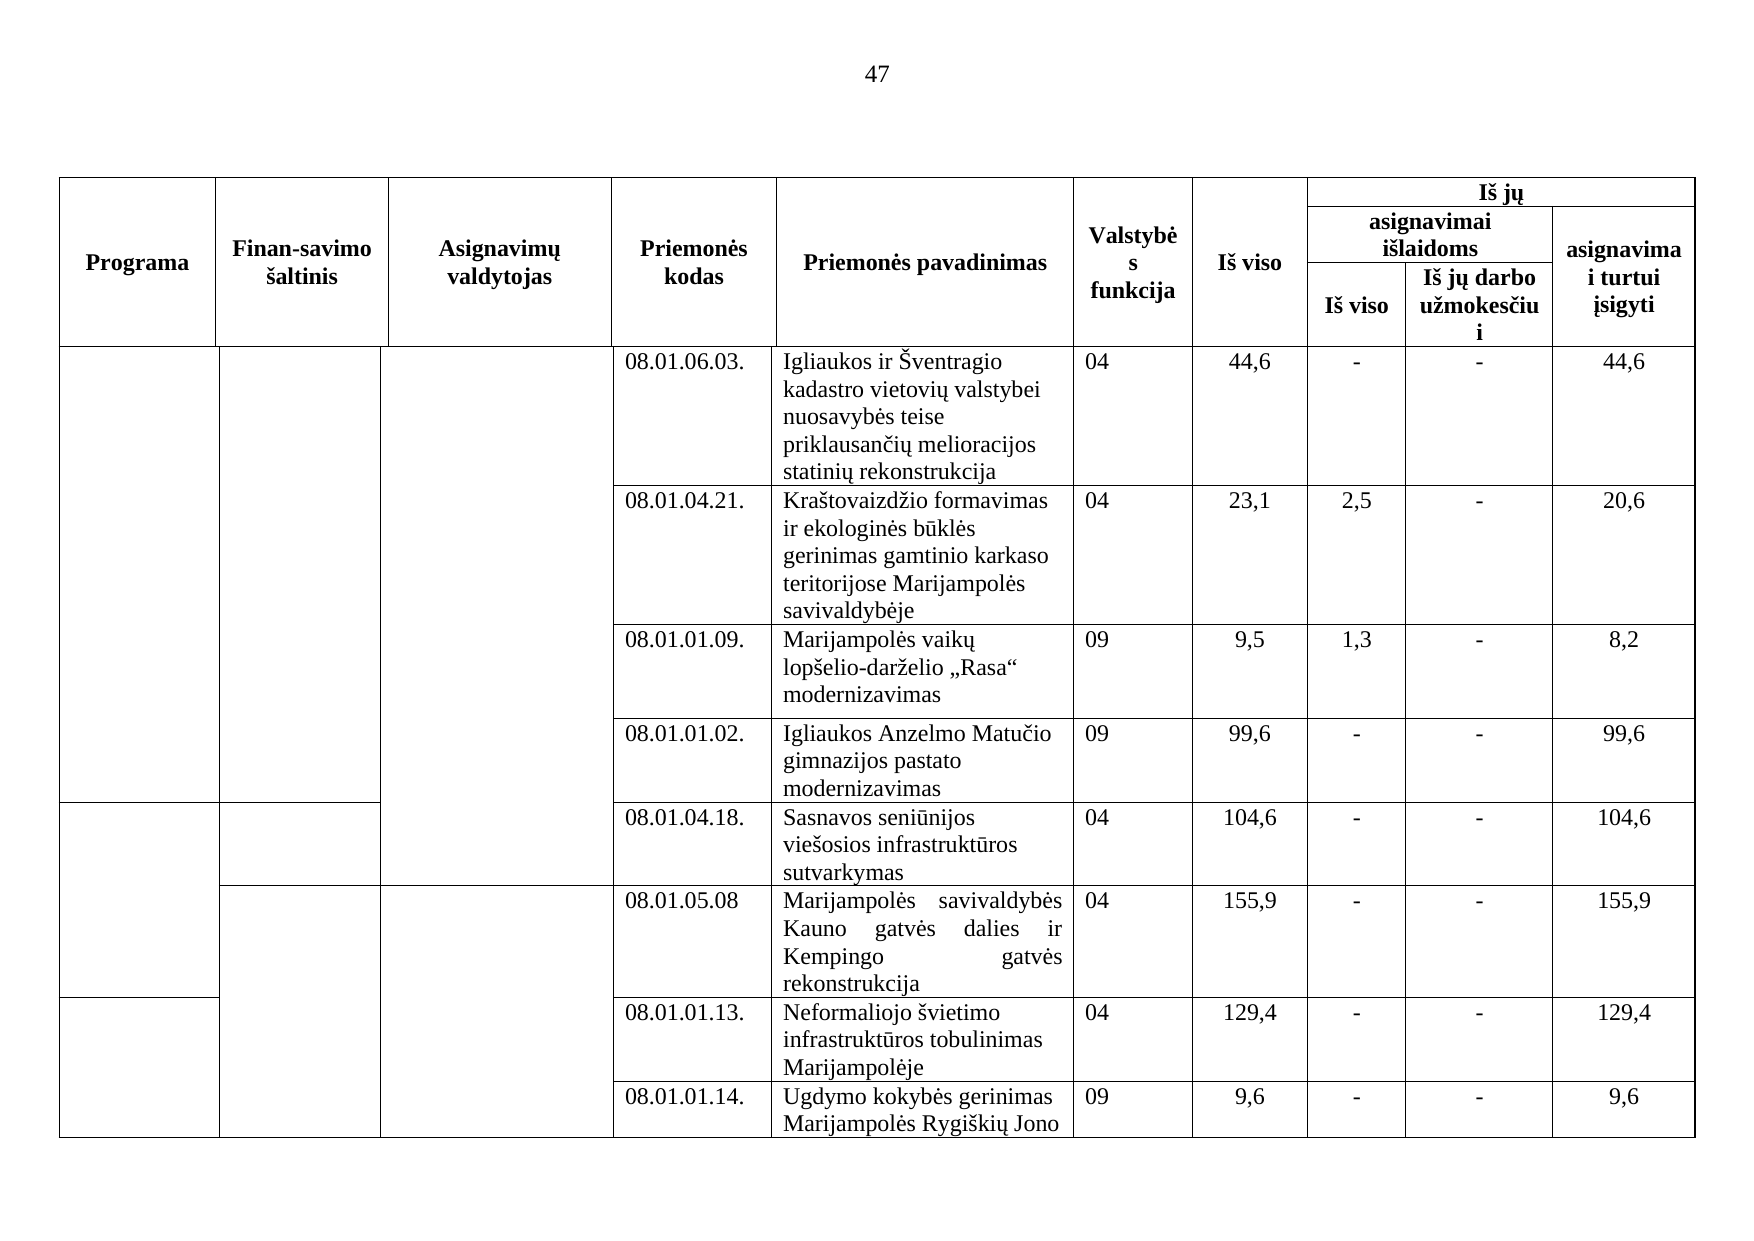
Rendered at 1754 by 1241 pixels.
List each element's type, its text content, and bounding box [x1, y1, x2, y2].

table_cell Marijampolės vaikų lopšelio-darželio „Rasa“ modernizavimas [772, 625, 1073, 718]
table_cell asignavimai išlaidoms [1308, 207, 1552, 262]
table_cell 9,5 [1193, 625, 1307, 718]
table_cell 155,9 [1193, 886, 1307, 997]
table_cell 08.01.06.03. [614, 347, 771, 485]
table_cell - [1406, 486, 1552, 624]
table_cell 08.01.04.21. [614, 486, 771, 624]
table_cell 20,6 [1553, 486, 1694, 624]
table_cell 09 [1074, 719, 1192, 802]
table_header Iš viso [1193, 178, 1307, 346]
table_cell - [1308, 886, 1405, 997]
table_cell - [1308, 719, 1405, 802]
table_cell 9,6 [1193, 1082, 1307, 1137]
table_cell [60, 347, 219, 802]
table_header Priemonės pavadinimas [777, 178, 1073, 346]
table_cell Marijampolės savivaldybės Kauno gatvės dalies ir Kempingo gatvės rekonstrukcija [772, 886, 1073, 997]
table_cell Neformaliojo švietimo infrastruktūros tobulinimas Marijampolėje [772, 998, 1073, 1081]
table_header Finan-savimo šaltinis [216, 178, 388, 346]
table_cell [60, 998, 219, 1137]
table_cell Iš jų darbo užmokesčiui [1406, 263, 1552, 346]
table_cell 155,9 [1553, 886, 1694, 997]
table_cell [60, 803, 219, 997]
table_header Iš jų [1308, 178, 1694, 206]
table_cell Ugdymo kokybės gerinimas Marijampolės Rygiškių Jono [772, 1082, 1073, 1137]
table_cell 08.01.01.13. [614, 998, 771, 1081]
table_cell - [1308, 1082, 1405, 1137]
table_cell 08.01.01.14. [614, 1082, 771, 1137]
table_cell 09 [1074, 1082, 1192, 1137]
table_cell 9,6 [1553, 1082, 1694, 1137]
table_cell 04 [1074, 998, 1192, 1081]
table_cell 08.01.01.02. [614, 719, 771, 802]
table_cell [220, 347, 380, 802]
table_cell 104,6 [1553, 803, 1694, 885]
table_cell 04 [1074, 886, 1192, 997]
table_cell Igliaukos ir Šventragio kadastro vietovių valstybei nuosavybės teise priklausančių melioracijos statinių rekonstrukcija [772, 347, 1073, 485]
table_cell 44,6 [1193, 347, 1307, 485]
table_cell 8,2 [1553, 625, 1694, 718]
table_header Priemonės kodas [612, 178, 776, 346]
table_cell 129,4 [1553, 998, 1694, 1081]
table_cell - [1406, 998, 1552, 1081]
table_cell 104,6 [1193, 803, 1307, 885]
table_cell Kraštovaizdžio formavimas ir ekologinės būklės gerinimas gamtinio karkaso teritorijose Marijampolės savivaldybėje [772, 486, 1073, 624]
table_cell 44,6 [1553, 347, 1694, 485]
table_cell [220, 803, 380, 885]
table_cell 04 [1074, 803, 1192, 885]
table_cell 04 [1074, 347, 1192, 485]
table_cell - [1308, 803, 1405, 885]
table_cell - [1406, 1082, 1552, 1137]
table_cell [381, 347, 613, 885]
table_cell Sasnavos seniūnijos viešosios infrastruktūros sutvarkymas [772, 803, 1073, 885]
table_cell 2,5 [1308, 486, 1405, 624]
table_cell - [1406, 886, 1552, 997]
table_cell - [1406, 625, 1552, 718]
table_cell 08.01.05.08 [614, 886, 771, 997]
table_cell - [1406, 803, 1552, 885]
table_cell - [1308, 347, 1405, 485]
table_cell - [1406, 719, 1552, 802]
table_cell Igliaukos Anzelmo Matučio gimnazijos pastato modernizavimas [772, 719, 1073, 802]
table_cell [220, 886, 380, 1137]
table_cell 04 [1074, 486, 1192, 624]
table_cell - [1308, 998, 1405, 1081]
table_header Valstybės funkcija [1074, 178, 1192, 346]
table_header Asignavimų valdytojas [389, 178, 611, 346]
table_cell 129,4 [1193, 998, 1307, 1081]
table_cell 99,6 [1193, 719, 1307, 802]
table_cell 08.01.04.18. [614, 803, 771, 885]
table_cell 23,1 [1193, 486, 1307, 624]
table_cell 09 [1074, 625, 1192, 718]
table_cell - [1406, 347, 1552, 485]
table_cell 08.01.01.09. [614, 625, 771, 718]
table_header Programa [60, 178, 215, 346]
table_cell Iš viso [1308, 263, 1405, 346]
table_cell [381, 886, 613, 1137]
table_cell 99,6 [1553, 719, 1694, 802]
table_cell 1,3 [1308, 625, 1405, 718]
table_cell asignavimai turtui įsigyti [1553, 207, 1694, 346]
